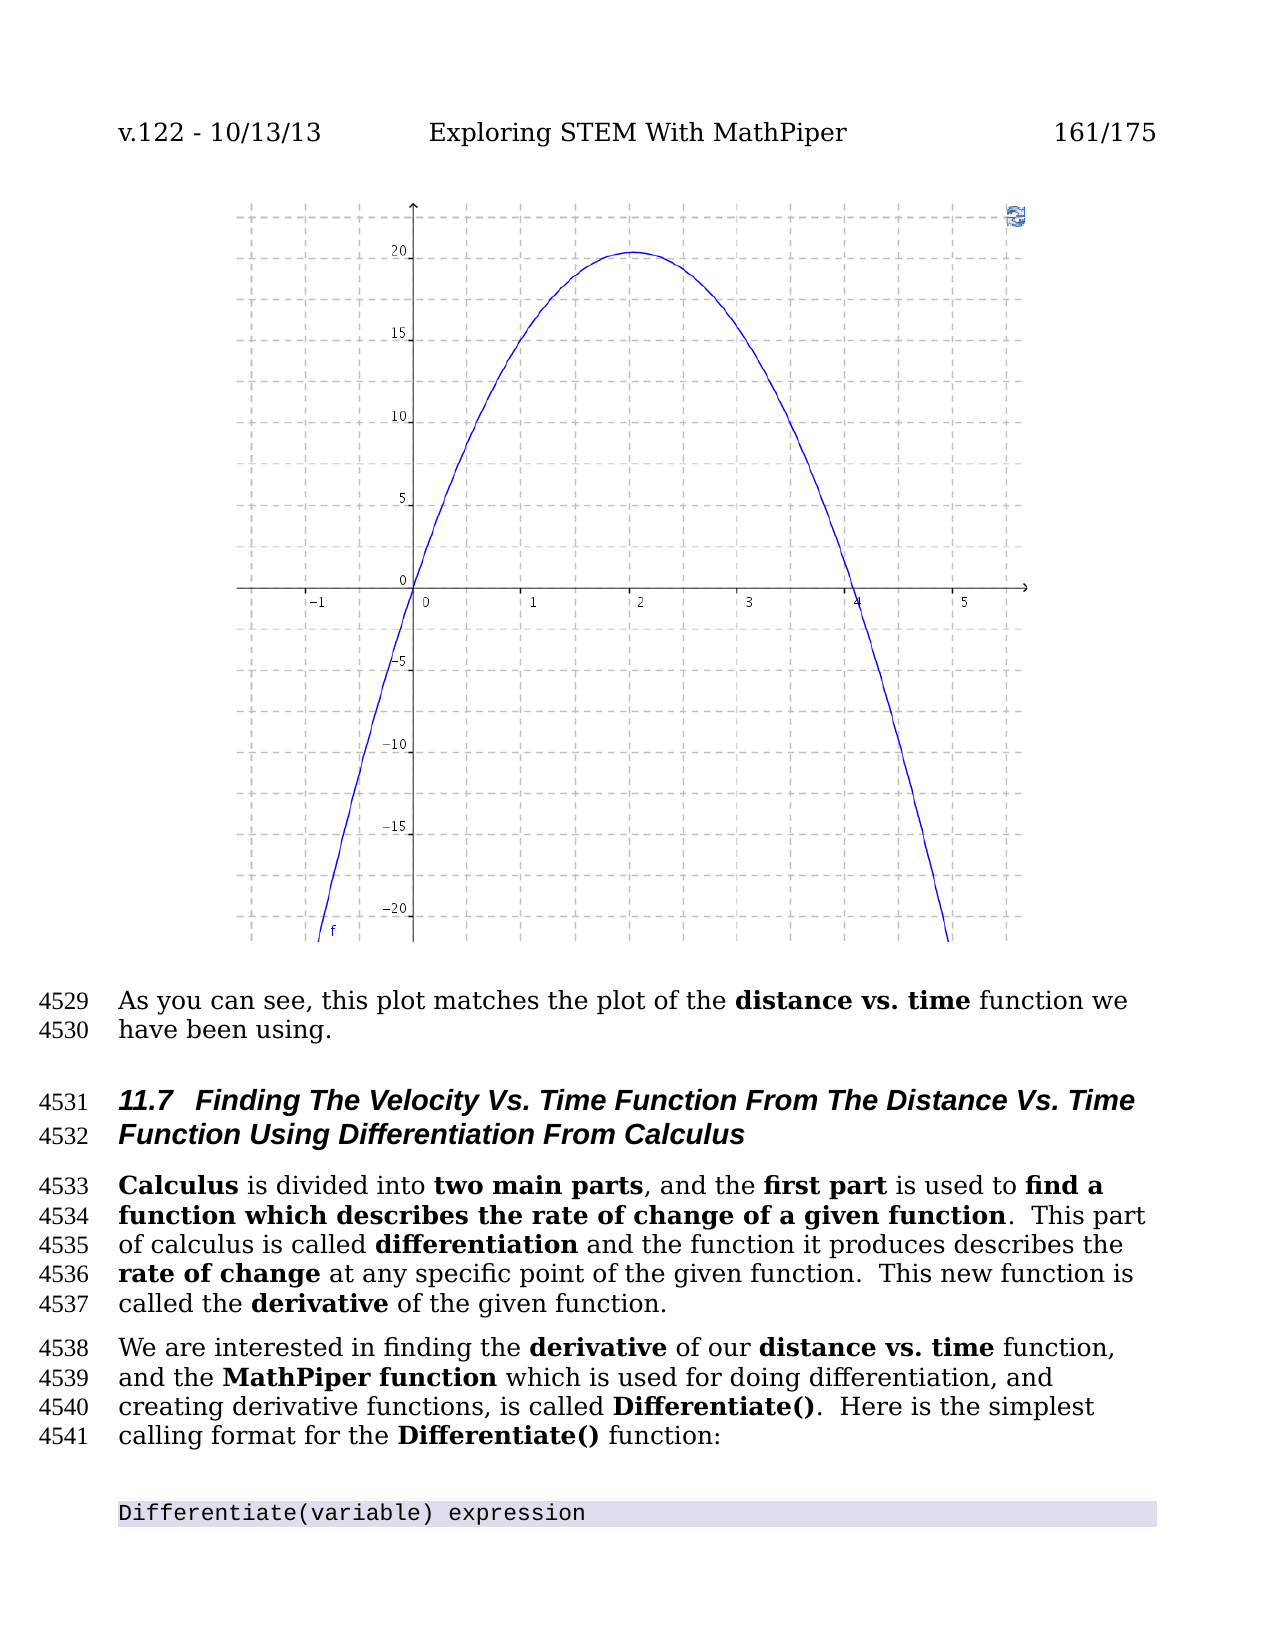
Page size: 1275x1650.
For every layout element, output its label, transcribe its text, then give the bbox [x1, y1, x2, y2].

text Calculus is divided into two main parts, and the first part is used to find a function which describes the rate of change of a given function. This part of calculus is called differentiation and the function it produces describes the rate of change at any specific point of the given function. This new function is called the derivative of the given function. [118, 1171, 1157, 1318]
subtitle Finding The Velocity Vs. Time Function From The Distance Vs. Time Function Using Differentiation From Calculus [118, 1083, 1157, 1150]
text As you can see, this plot matches the plot of the distance vs. time function we have been using. [118, 986, 1157, 1044]
picture [236, 203, 1028, 942]
table_header Differentiate(variable) expression [118, 1501, 1157, 1527]
text We are interested in finding the derivative of our distance vs. time function, and the MathPiper function which is used for doing differentiation, and creating derivative functions, is called Differentiate(). Here is the simplest calling format for the Differentiate() function: [118, 1333, 1157, 1451]
